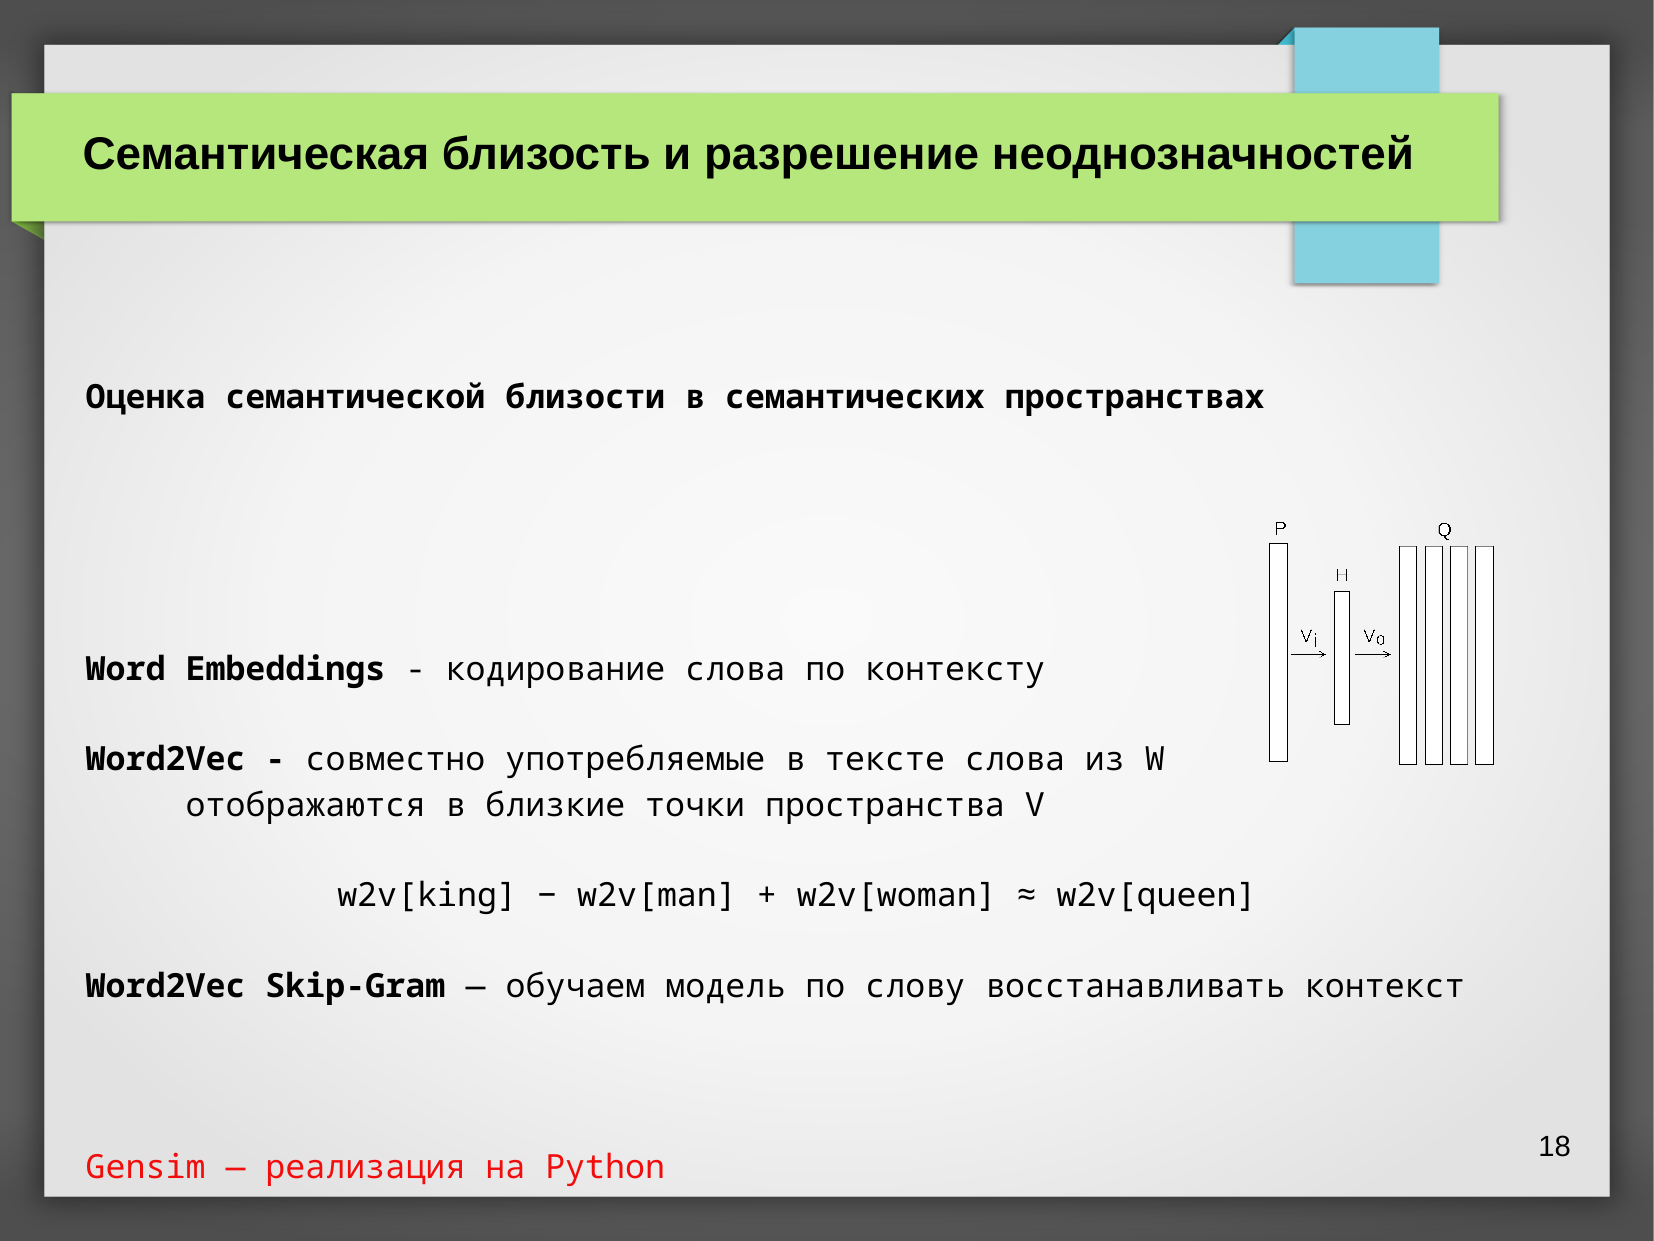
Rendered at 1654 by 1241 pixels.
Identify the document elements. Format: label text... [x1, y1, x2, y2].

text_box Оценка семантической близости в семантических пространствах Word Embeddings - кодирование слова по контексту Word2Vec - совместно употребляемые в тексте слова из W отображаются в близкие точки пространства V w2v[king] − w2v[man] + w2v[woman] ≈ w2v[queen] Word2Vec Skip-Gram — обучаем модель по слову восстанавливать контекст Gensim — реализация на Python [70, 366, 1524, 1075]
picture [0, 0, 1654, 1241]
title Семантическая близость и разрешение неоднозначностей [82, 121, 1489, 187]
